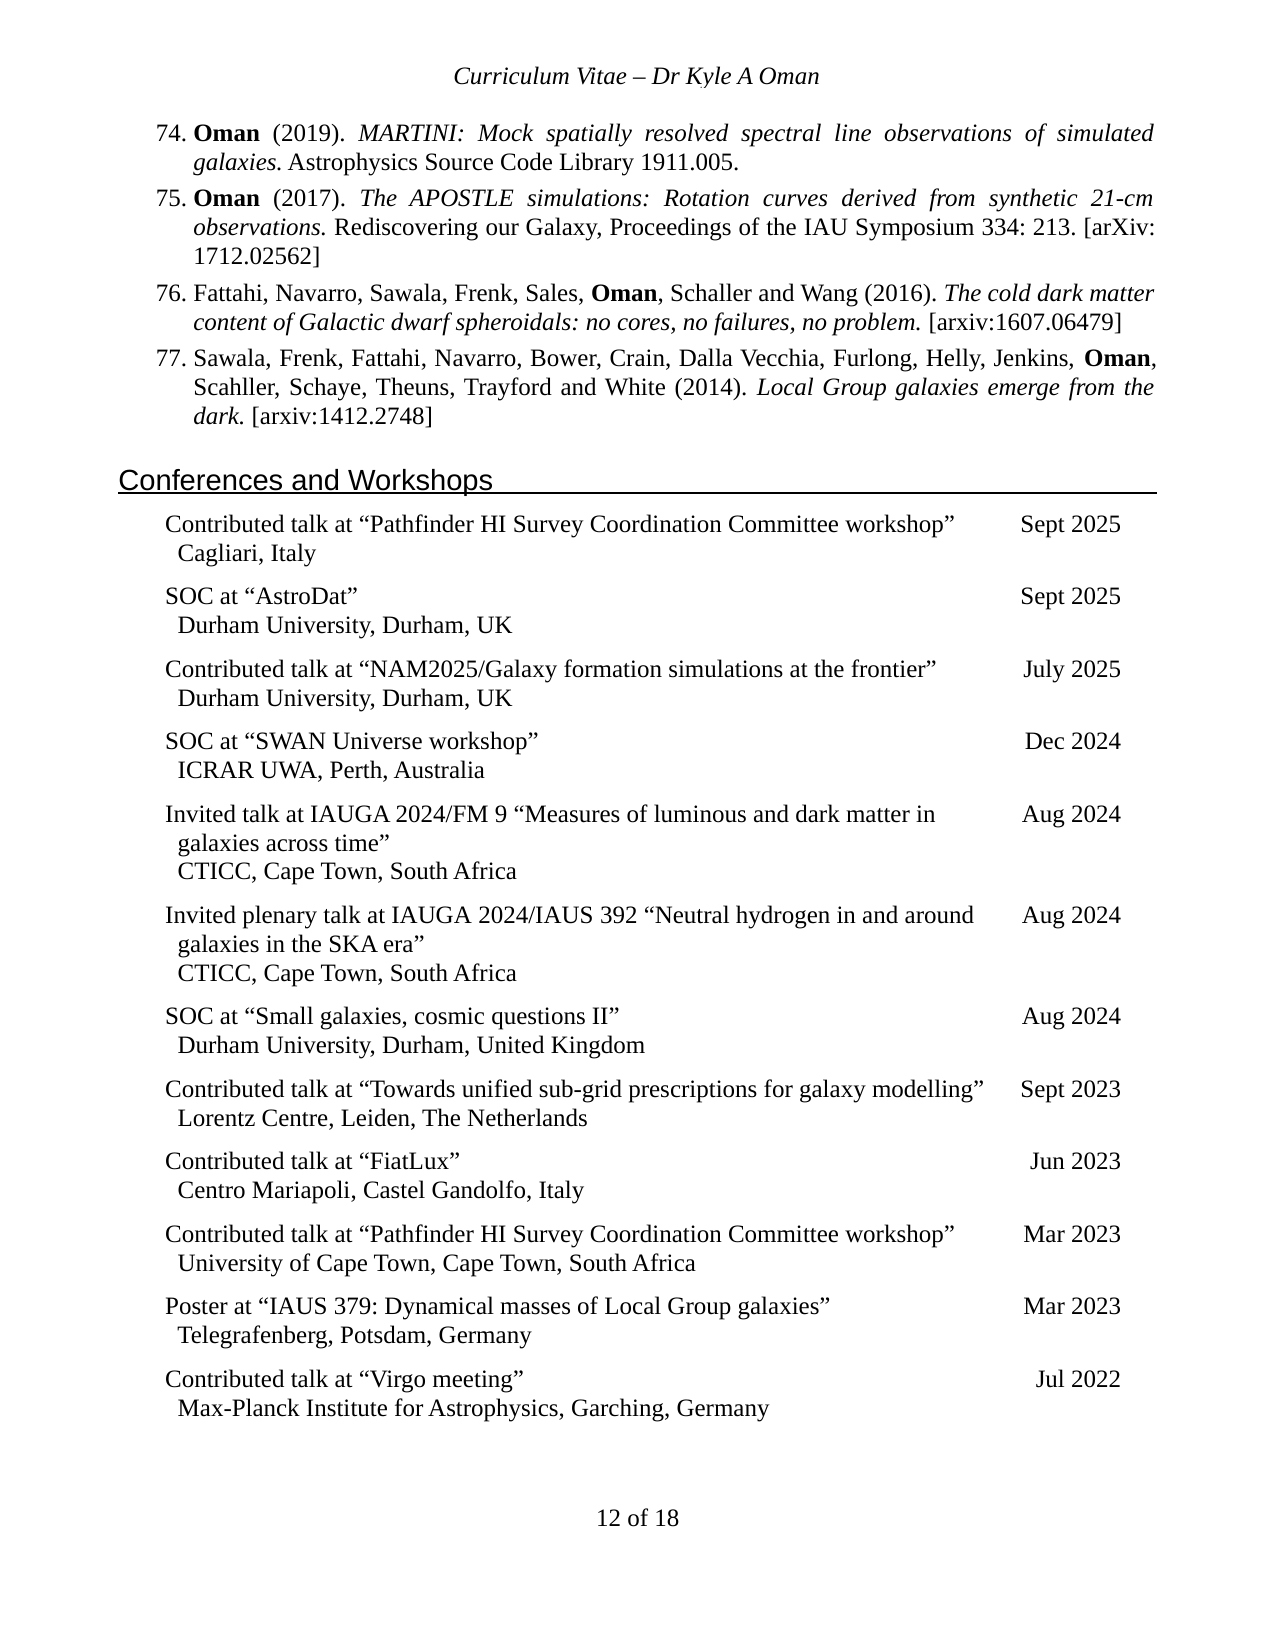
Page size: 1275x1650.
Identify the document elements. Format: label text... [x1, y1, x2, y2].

text Contributed talk at “Towards unified sub-grid prescriptions for galaxy modelling” Sept 2023 Lorentz Centre, Leiden, The Netherlands [118, 1074, 1157, 1131]
text SOC at “Small galaxies, cosmic questions II” Aug 2024 Durham University, Durham, United Kingdom [118, 1001, 1157, 1059]
text Invited talk at IAUGA 2024/FM 9 “Measures of luminous and dark matter in Aug 2024 galaxies across time” CTICC, Cape Town, South Africa [118, 799, 1157, 885]
list Sawala, Frenk, Fattahi, Navarro, Bower, Crain, Dalla Vecchia, Furlong, Helly, Jenkins, Oman, Scahller, Schaye, Theuns, Trayford and White (2014). Local Group galaxies emerge from the dark. [arxiv:1412.2748] [156, 343, 1157, 430]
list Oman (2017). The APOSTLE simulations: Rotation curves derived from synthetic 21-cm observations. Rediscovering our Galaxy, Proceedings of the IAU Symposium 334: 213. [arXiv: 1712.02562] [156, 183, 1157, 270]
text Poster at “IAUS 379: Dynamical masses of Local Group galaxies” Mar 2023 Telegrafenberg, Potsdam, Germany [118, 1291, 1157, 1349]
text Invited plenary talk at IAUGA 2024/IAUS 392 “Neutral hydrogen in and around Aug 2024 galaxies in the SKA era” CTICC, Cape Town, South Africa [118, 900, 1157, 986]
text Contributed talk at “NAM2025/Galaxy formation simulations at the frontier” July 2025 Durham University, Durham, UK [118, 654, 1157, 711]
list Oman (2019). MARTINI: Mock spatially resolved spectral line observations of simulated galaxies. Astrophysics Source Code Library 1911.005. [156, 118, 1157, 175]
list Fattahi, Navarro, Sawala, Frenk, Sales, Oman, Schaller and Wang (2016). The cold dark matter content of Galactic dwarf spheroidals: no cores, no failures, no problem. [arxiv:1607.06479] [156, 278, 1157, 335]
subtitle Conferences and Workshops [118, 463, 1157, 492]
text Contributed talk at “Pathfinder HI Survey Coordination Committee workshop” Mar 2023 University of Cape Town, Cape Town, South Africa [118, 1219, 1157, 1276]
text SOC at “AstroDat” Sept 2025 Durham University, Durham, UK [118, 581, 1157, 639]
text Contributed talk at “Virgo meeting” Jul 2022 Max-Planck Institute for Astrophysics, Garching, Germany [118, 1364, 1157, 1421]
text SOC at “SWAN Universe workshop” Dec 2024 ICRAR UWA, Perth, Australia [118, 726, 1157, 784]
text Contributed talk at “Pathfinder HI Survey Coordination Committee workshop” Sept 2025 Cagliari, Italy [118, 509, 1157, 566]
text Contributed talk at “FiatLux” Jun 2023 Centro Mariapoli, Castel Gandolfo, Italy [118, 1146, 1157, 1204]
